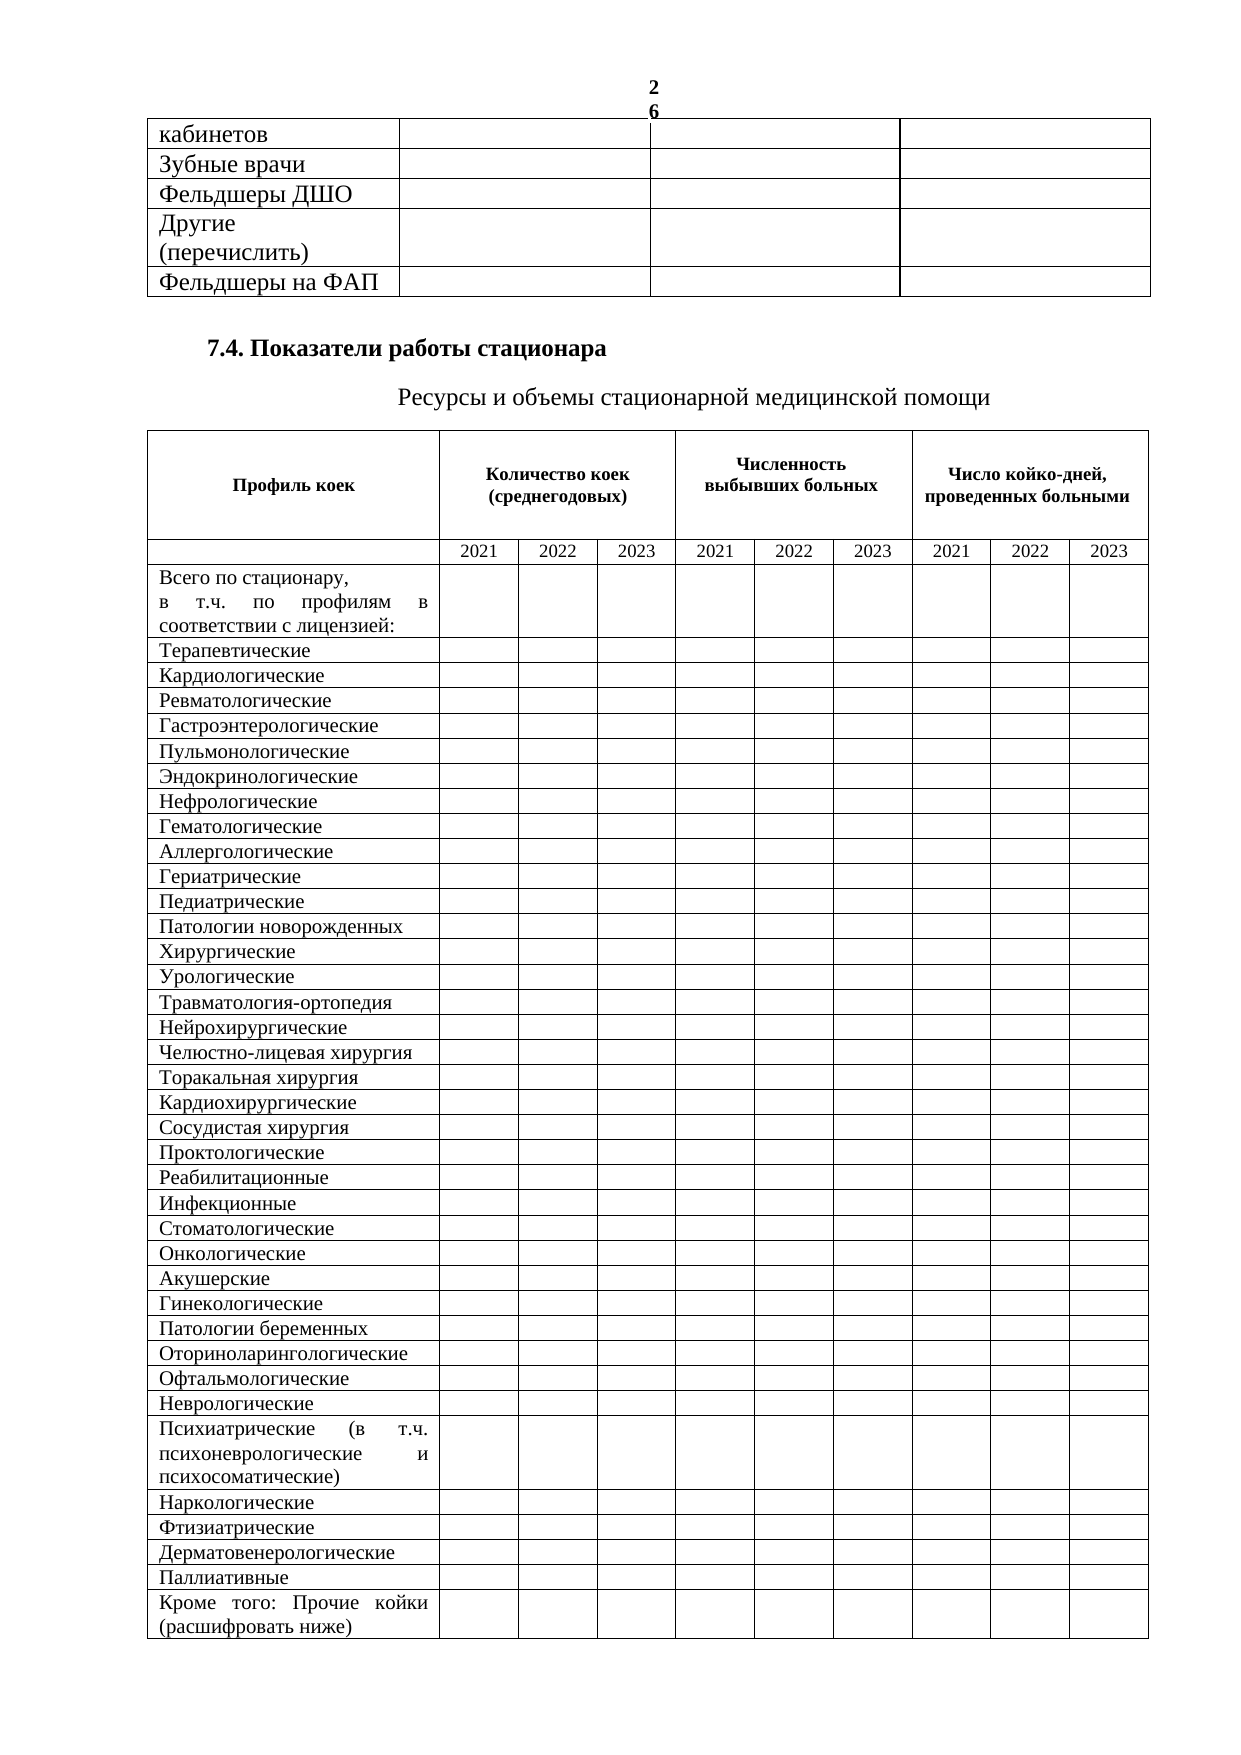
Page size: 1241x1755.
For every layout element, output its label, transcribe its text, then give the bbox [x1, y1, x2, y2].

table_cell [676, 1216, 754, 1239]
table_cell [676, 1241, 754, 1265]
table_cell 2023 [1070, 540, 1148, 564]
table_cell [519, 965, 597, 988]
table_cell [598, 714, 675, 737]
table_cell [991, 638, 1069, 662]
table_cell [913, 1140, 990, 1164]
table_cell [598, 1316, 675, 1340]
table_cell [440, 864, 518, 888]
table_cell [834, 814, 912, 838]
table_cell [598, 990, 675, 1014]
table_cell [598, 565, 675, 637]
table_cell [913, 1590, 990, 1638]
table_cell [755, 565, 833, 637]
table_cell [676, 864, 754, 888]
table_cell [598, 914, 675, 938]
table_cell [440, 1090, 518, 1114]
table_cell [991, 889, 1069, 913]
table_cell [598, 1090, 675, 1114]
table_cell [598, 965, 675, 988]
table_cell [1070, 638, 1148, 662]
table_cell [755, 1241, 833, 1265]
table_cell [913, 1040, 990, 1064]
table_cell [834, 1366, 912, 1390]
table_cell [834, 1416, 912, 1488]
table_cell Сосудистая хирургия [148, 1115, 439, 1139]
table_cell [440, 1165, 518, 1189]
table_cell [598, 1140, 675, 1164]
table_cell [676, 1590, 754, 1638]
table_cell [834, 1565, 912, 1589]
table_cell [913, 1341, 990, 1365]
table_cell [676, 939, 754, 963]
table_cell [676, 1015, 754, 1039]
table_cell [598, 1241, 675, 1265]
table_cell [991, 688, 1069, 712]
table_cell [1070, 764, 1148, 788]
table_cell [519, 1341, 597, 1365]
table_cell [598, 839, 675, 863]
table_cell [598, 1291, 675, 1315]
table_cell [834, 1291, 912, 1315]
table_cell [598, 1266, 675, 1290]
table_cell [834, 688, 912, 712]
table_cell [1070, 1015, 1148, 1039]
table_cell [991, 1266, 1069, 1290]
text 7.4. Показатели работы стационара [152, 330, 1152, 363]
table_cell [991, 1090, 1069, 1114]
table_cell [991, 1341, 1069, 1365]
table_cell [440, 839, 518, 863]
table_cell [991, 1291, 1069, 1315]
table_cell Патологии новорожденных [148, 914, 439, 938]
table_cell [440, 638, 518, 662]
table_cell 2023 [598, 540, 675, 564]
table_cell [991, 663, 1069, 687]
table_header Количество коек (среднегодовых) [440, 431, 675, 539]
table_cell [1070, 990, 1148, 1014]
table_cell [834, 965, 912, 988]
table_cell [519, 1040, 597, 1064]
table_cell Гериатрические [148, 864, 439, 888]
table_cell [991, 814, 1069, 838]
table_cell [440, 688, 518, 712]
table_cell [913, 1366, 990, 1390]
table_cell [834, 1316, 912, 1340]
table_cell [519, 864, 597, 888]
table_cell [755, 739, 833, 763]
table_cell [901, 119, 1150, 148]
table_cell [1070, 1241, 1148, 1265]
table_cell [1070, 1040, 1148, 1064]
table_cell [991, 1015, 1069, 1039]
table_cell Реабилитационные [148, 1165, 439, 1189]
table_cell [440, 1040, 518, 1064]
table_cell [913, 1266, 990, 1290]
table_cell Паллиативные [148, 1565, 439, 1589]
table_cell [440, 1190, 518, 1214]
table_cell [1070, 1515, 1148, 1539]
table_cell [913, 1490, 990, 1514]
table_cell [598, 1216, 675, 1239]
table_cell [519, 1241, 597, 1265]
table_cell [834, 663, 912, 687]
table_cell [676, 688, 754, 712]
table_cell [1070, 1565, 1148, 1589]
table_cell Фельдшеры на ФАП [148, 267, 399, 296]
table_cell Гематологические [148, 814, 439, 838]
table_cell [676, 714, 754, 737]
table_cell [651, 209, 899, 266]
table_cell Фельдшеры ДШО [148, 179, 399, 207]
table_cell [991, 764, 1069, 788]
table_cell [676, 1540, 754, 1564]
table_cell [440, 1015, 518, 1039]
table_cell [676, 1266, 754, 1290]
table_cell [440, 1316, 518, 1340]
table_cell [913, 839, 990, 863]
table_cell [755, 1540, 833, 1564]
table_cell Дерматовенерологические [148, 1540, 439, 1564]
table_cell [440, 1515, 518, 1539]
table_cell Психиатрические (в т.ч. психоневрологические и психосоматические) [148, 1416, 439, 1488]
table_cell [991, 1366, 1069, 1390]
table_cell [440, 1115, 518, 1139]
table_cell [755, 1565, 833, 1589]
table_header Профиль коек [148, 431, 439, 539]
table_cell 2022 [519, 540, 597, 564]
table_cell [598, 889, 675, 913]
table_cell [519, 1165, 597, 1189]
table_cell [598, 1040, 675, 1064]
table_cell [755, 1065, 833, 1089]
table_cell [834, 1515, 912, 1539]
table_cell [598, 1015, 675, 1039]
table_cell [1070, 1490, 1148, 1514]
table_cell [913, 714, 990, 737]
table_cell [755, 1316, 833, 1340]
table_cell [676, 1140, 754, 1164]
table_cell [913, 1291, 990, 1315]
table_cell [1070, 1165, 1148, 1189]
table_cell [991, 1216, 1069, 1239]
table_cell [676, 565, 754, 637]
table_cell [598, 1115, 675, 1139]
table_cell [440, 814, 518, 838]
table_cell [676, 965, 754, 988]
table_cell [440, 1341, 518, 1365]
table_cell [834, 1540, 912, 1564]
table_cell [676, 1565, 754, 1589]
table_cell [913, 1565, 990, 1589]
table_cell [755, 1266, 833, 1290]
table_cell [755, 1115, 833, 1139]
table_cell [519, 1416, 597, 1488]
table_cell [440, 1266, 518, 1290]
table_cell [400, 119, 650, 148]
table_cell [913, 1216, 990, 1239]
table_cell [1070, 965, 1148, 988]
table_cell Инфекционные [148, 1190, 439, 1214]
table_cell [755, 864, 833, 888]
table_cell [913, 1416, 990, 1488]
table_cell Онкологические [148, 1241, 439, 1265]
table_cell [834, 565, 912, 637]
table_cell [676, 1341, 754, 1365]
table_cell [651, 119, 899, 148]
table_cell [1070, 1065, 1148, 1089]
table_cell [1070, 714, 1148, 737]
table_cell [834, 1241, 912, 1265]
table_cell [1070, 1416, 1148, 1488]
table_cell [755, 1515, 833, 1539]
table_cell [991, 1540, 1069, 1564]
table_cell [834, 914, 912, 938]
table_cell [440, 1540, 518, 1564]
table_cell [440, 565, 518, 637]
table_cell [519, 739, 597, 763]
table_cell [755, 1165, 833, 1189]
table_cell [755, 1416, 833, 1488]
table_cell [519, 1565, 597, 1589]
table_cell [913, 663, 990, 687]
table_cell [834, 1040, 912, 1064]
table_cell [1070, 839, 1148, 863]
table_cell [913, 1515, 990, 1539]
table_cell [1070, 814, 1148, 838]
table_cell [991, 1140, 1069, 1164]
table_cell [440, 1590, 518, 1638]
table_cell [1070, 939, 1148, 963]
table_cell [519, 939, 597, 963]
table_cell Нейрохирургические [148, 1015, 439, 1039]
table_cell [676, 1391, 754, 1415]
table_cell [651, 149, 899, 178]
table_header Численность выбывших больных [676, 431, 912, 539]
table_cell [440, 714, 518, 737]
table_cell [1070, 565, 1148, 637]
table_cell [834, 1090, 912, 1114]
table_cell [913, 864, 990, 888]
table_cell [834, 1115, 912, 1139]
table_cell [676, 889, 754, 913]
table_cell [755, 914, 833, 938]
table_cell [834, 714, 912, 737]
table_cell [519, 1266, 597, 1290]
table_cell 2022 [755, 540, 833, 564]
table_cell [913, 789, 990, 813]
table_cell [440, 1416, 518, 1488]
table_cell [913, 1090, 990, 1114]
table_cell [991, 864, 1069, 888]
table_cell [834, 1341, 912, 1365]
table_cell Патологии беременных [148, 1316, 439, 1340]
table_cell Фтизиатрические [148, 1515, 439, 1539]
table_cell [755, 714, 833, 737]
table_cell [519, 565, 597, 637]
table_cell [400, 209, 650, 266]
table_cell [755, 789, 833, 813]
table_cell [440, 990, 518, 1014]
table_cell [991, 1065, 1069, 1089]
table_cell [676, 1190, 754, 1214]
table_cell [913, 764, 990, 788]
table_cell [755, 939, 833, 963]
table_cell [651, 179, 899, 207]
table_cell [913, 814, 990, 838]
table_cell 2021 [676, 540, 754, 564]
table_cell [440, 1391, 518, 1415]
table_cell [676, 814, 754, 838]
table_cell [676, 1316, 754, 1340]
table_cell [834, 864, 912, 888]
table_cell [991, 1115, 1069, 1139]
table_cell [440, 1490, 518, 1514]
table_cell [1070, 739, 1148, 763]
table_cell [834, 1391, 912, 1415]
table_cell [440, 1140, 518, 1164]
table_cell [1070, 688, 1148, 712]
table_cell [676, 638, 754, 662]
table_cell [834, 1216, 912, 1239]
table_cell [598, 789, 675, 813]
table_cell [755, 814, 833, 838]
table_cell [519, 1366, 597, 1390]
table_cell [519, 914, 597, 938]
table_cell Кардиохирургические [148, 1090, 439, 1114]
table_cell [598, 663, 675, 687]
table_cell [991, 1190, 1069, 1214]
table_cell [651, 267, 899, 296]
table_cell [1070, 1115, 1148, 1139]
table_cell [676, 1416, 754, 1488]
table_cell Терапевтические [148, 638, 439, 662]
table_cell [913, 1241, 990, 1265]
table_cell [913, 565, 990, 637]
table_cell [519, 1391, 597, 1415]
table_cell [1070, 914, 1148, 938]
table_cell [913, 1190, 990, 1214]
table_cell [1070, 1140, 1148, 1164]
table_cell [991, 939, 1069, 963]
table_cell [834, 1266, 912, 1290]
table_cell [913, 965, 990, 988]
table_cell [519, 663, 597, 687]
table_cell [834, 789, 912, 813]
table_cell [519, 1540, 597, 1564]
table_cell [834, 1065, 912, 1089]
table_cell [755, 1291, 833, 1315]
table_cell [755, 965, 833, 988]
table_cell [676, 663, 754, 687]
table_cell Проктологические [148, 1140, 439, 1164]
table_cell [991, 565, 1069, 637]
table_cell 2021 [440, 540, 518, 564]
table_cell [148, 540, 439, 564]
table_cell [913, 1015, 990, 1039]
table_cell [755, 839, 833, 863]
table_cell [400, 179, 650, 207]
table_cell [991, 1040, 1069, 1064]
table_cell [519, 990, 597, 1014]
table_cell [519, 789, 597, 813]
table_cell [598, 1391, 675, 1415]
table_cell [755, 764, 833, 788]
table_cell [519, 1490, 597, 1514]
table_cell [676, 1490, 754, 1514]
table_cell [598, 1341, 675, 1365]
table_cell [901, 267, 1150, 296]
table_cell [519, 1090, 597, 1114]
table_cell [991, 839, 1069, 863]
table_cell [519, 764, 597, 788]
table_cell [598, 1190, 675, 1214]
table_cell [440, 965, 518, 988]
table_cell Пульмонологические [148, 739, 439, 763]
table_cell [913, 1065, 990, 1089]
table_cell [598, 1165, 675, 1189]
table_cell [913, 889, 990, 913]
table_cell [834, 990, 912, 1014]
table_cell [519, 839, 597, 863]
table_cell [755, 688, 833, 712]
table_cell Кроме того: Прочие койки (расшифровать ниже) [148, 1590, 439, 1638]
table_cell 2021 [913, 540, 990, 564]
table_cell Травматология-ортопедия [148, 990, 439, 1014]
table_cell [755, 990, 833, 1014]
table_cell [834, 638, 912, 662]
table_cell [440, 939, 518, 963]
table_cell [834, 1165, 912, 1189]
table_cell Другие (перечислить) [148, 209, 399, 266]
table_cell [913, 739, 990, 763]
table_cell Гастроэнтерологические [148, 714, 439, 737]
table_cell [913, 688, 990, 712]
table_cell [913, 990, 990, 1014]
table_cell 2022 [991, 540, 1069, 564]
table_cell [1070, 1316, 1148, 1340]
table_cell [834, 764, 912, 788]
table_cell [991, 1515, 1069, 1539]
table_cell [519, 1590, 597, 1638]
table_cell Неврологические [148, 1391, 439, 1415]
table_cell [991, 789, 1069, 813]
table_cell [991, 1165, 1069, 1189]
table_cell [440, 789, 518, 813]
table_cell [676, 1366, 754, 1390]
table_cell [676, 789, 754, 813]
table_cell Стоматологические [148, 1216, 439, 1239]
table_cell [676, 1165, 754, 1189]
table_cell [755, 889, 833, 913]
table_cell [519, 714, 597, 737]
table_cell Офтальмологические [148, 1366, 439, 1390]
table_cell Педиатрические [148, 889, 439, 913]
table_cell Акушерские [148, 1266, 439, 1290]
table_cell [991, 1490, 1069, 1514]
table_cell Ревматологические [148, 688, 439, 712]
table_cell [519, 1190, 597, 1214]
table_cell [598, 1565, 675, 1589]
table_cell [598, 1515, 675, 1539]
table_cell [834, 1490, 912, 1514]
table_cell [400, 267, 650, 296]
table_cell [598, 1065, 675, 1089]
table_cell [913, 1165, 990, 1189]
table_cell [440, 1241, 518, 1265]
table_cell [913, 1115, 990, 1139]
table_cell [834, 839, 912, 863]
table_cell Аллергологические [148, 839, 439, 863]
table_cell [440, 889, 518, 913]
table_cell Хирургические [148, 939, 439, 963]
table_cell Всего по стационару, в т.ч. по профилям в соответствии с лицензией: [148, 565, 439, 637]
table_cell [755, 638, 833, 662]
table_cell [519, 1515, 597, 1539]
table_cell Челюстно-лицевая хирургия [148, 1040, 439, 1064]
table_cell [1070, 663, 1148, 687]
table_cell [913, 1391, 990, 1415]
table_cell [901, 209, 1150, 266]
table_cell [519, 1140, 597, 1164]
table_cell [755, 1015, 833, 1039]
table_cell [676, 1065, 754, 1089]
table_header Число койко-дней, проведенных больными [913, 431, 1148, 539]
table_cell [834, 1590, 912, 1638]
table_cell [901, 179, 1150, 207]
text Ресурсы и объемы стационарной медицинской помощи [148, 382, 1152, 411]
table_cell Наркологические [148, 1490, 439, 1514]
table_cell [676, 1515, 754, 1539]
table_cell [519, 889, 597, 913]
table_cell [834, 1190, 912, 1214]
table_cell [755, 1190, 833, 1214]
table_cell [991, 914, 1069, 938]
table_cell [991, 1316, 1069, 1340]
table_cell [991, 714, 1069, 737]
table_cell [440, 663, 518, 687]
table_cell [1070, 1341, 1148, 1365]
table_cell [440, 1565, 518, 1589]
table_cell [1070, 1590, 1148, 1638]
table_cell [1070, 864, 1148, 888]
table_cell [755, 1590, 833, 1638]
table_cell [1070, 1266, 1148, 1290]
table_cell Нефрологические [148, 789, 439, 813]
table_cell [440, 1216, 518, 1239]
table_cell [755, 1366, 833, 1390]
table_cell [755, 663, 833, 687]
table_cell [519, 1216, 597, 1239]
table_cell [913, 914, 990, 938]
table_cell Оториноларингологические [148, 1341, 439, 1365]
table_cell [755, 1490, 833, 1514]
table_cell Торакальная хирургия [148, 1065, 439, 1089]
table_cell [519, 1316, 597, 1340]
table_cell [755, 1140, 833, 1164]
table_cell [598, 1366, 675, 1390]
table_cell [598, 1590, 675, 1638]
table_cell [676, 1115, 754, 1139]
table_cell [519, 1015, 597, 1039]
table_cell [1070, 1366, 1148, 1390]
table_cell Эндокринологические [148, 764, 439, 788]
table_cell [1070, 1090, 1148, 1114]
table_cell [755, 1216, 833, 1239]
table_cell [440, 1065, 518, 1089]
table_cell [1070, 789, 1148, 813]
table_cell [519, 1065, 597, 1089]
table_cell [991, 1241, 1069, 1265]
table_cell Кардиологические [148, 663, 439, 687]
table_cell [440, 1291, 518, 1315]
table_cell Гинекологические [148, 1291, 439, 1315]
table_cell [440, 739, 518, 763]
table_cell [991, 1391, 1069, 1415]
table_cell [755, 1090, 833, 1114]
table_cell [400, 149, 650, 178]
table_cell [1070, 1291, 1148, 1315]
table_cell [676, 1291, 754, 1315]
table_cell [598, 638, 675, 662]
table_cell [991, 1565, 1069, 1589]
table_cell [676, 914, 754, 938]
table_cell [1070, 1391, 1148, 1415]
table_cell [991, 965, 1069, 988]
table_cell [991, 1590, 1069, 1638]
table_cell [834, 939, 912, 963]
table_cell Урологические [148, 965, 439, 988]
table_cell [834, 889, 912, 913]
table_cell [913, 638, 990, 662]
table_cell [913, 1316, 990, 1340]
table_cell [913, 1540, 990, 1564]
table_cell [1070, 1216, 1148, 1239]
table_cell Зубные врачи [148, 149, 399, 178]
table_cell [598, 1540, 675, 1564]
table_cell кабинетов [148, 119, 399, 148]
table_cell [598, 864, 675, 888]
table_cell [676, 839, 754, 863]
table_cell [598, 688, 675, 712]
table_cell [519, 688, 597, 712]
table_cell [676, 764, 754, 788]
table_cell [598, 939, 675, 963]
table_cell [913, 939, 990, 963]
table_cell [440, 914, 518, 938]
table_cell [519, 814, 597, 838]
table_cell [519, 638, 597, 662]
table_cell [991, 990, 1069, 1014]
table_cell [676, 1040, 754, 1064]
table_cell [834, 1015, 912, 1039]
table_cell [991, 1416, 1069, 1488]
table_cell [676, 990, 754, 1014]
table_cell 2023 [834, 540, 912, 564]
table_cell [991, 739, 1069, 763]
table_cell [755, 1391, 833, 1415]
table_cell [755, 1040, 833, 1064]
table_cell [901, 149, 1150, 178]
table_cell [519, 1291, 597, 1315]
table_cell [1070, 1540, 1148, 1564]
table_cell [834, 739, 912, 763]
table_cell [598, 739, 675, 763]
table_cell [755, 1341, 833, 1365]
table_cell [440, 1366, 518, 1390]
table_cell [676, 1090, 754, 1114]
table_cell [676, 739, 754, 763]
table_cell [1070, 889, 1148, 913]
table_cell [598, 1416, 675, 1488]
table_cell [598, 814, 675, 838]
table_cell [834, 1140, 912, 1164]
table_cell [519, 1115, 597, 1139]
table_cell [598, 764, 675, 788]
table_cell [1070, 1190, 1148, 1214]
table_cell [598, 1490, 675, 1514]
table_cell [440, 764, 518, 788]
